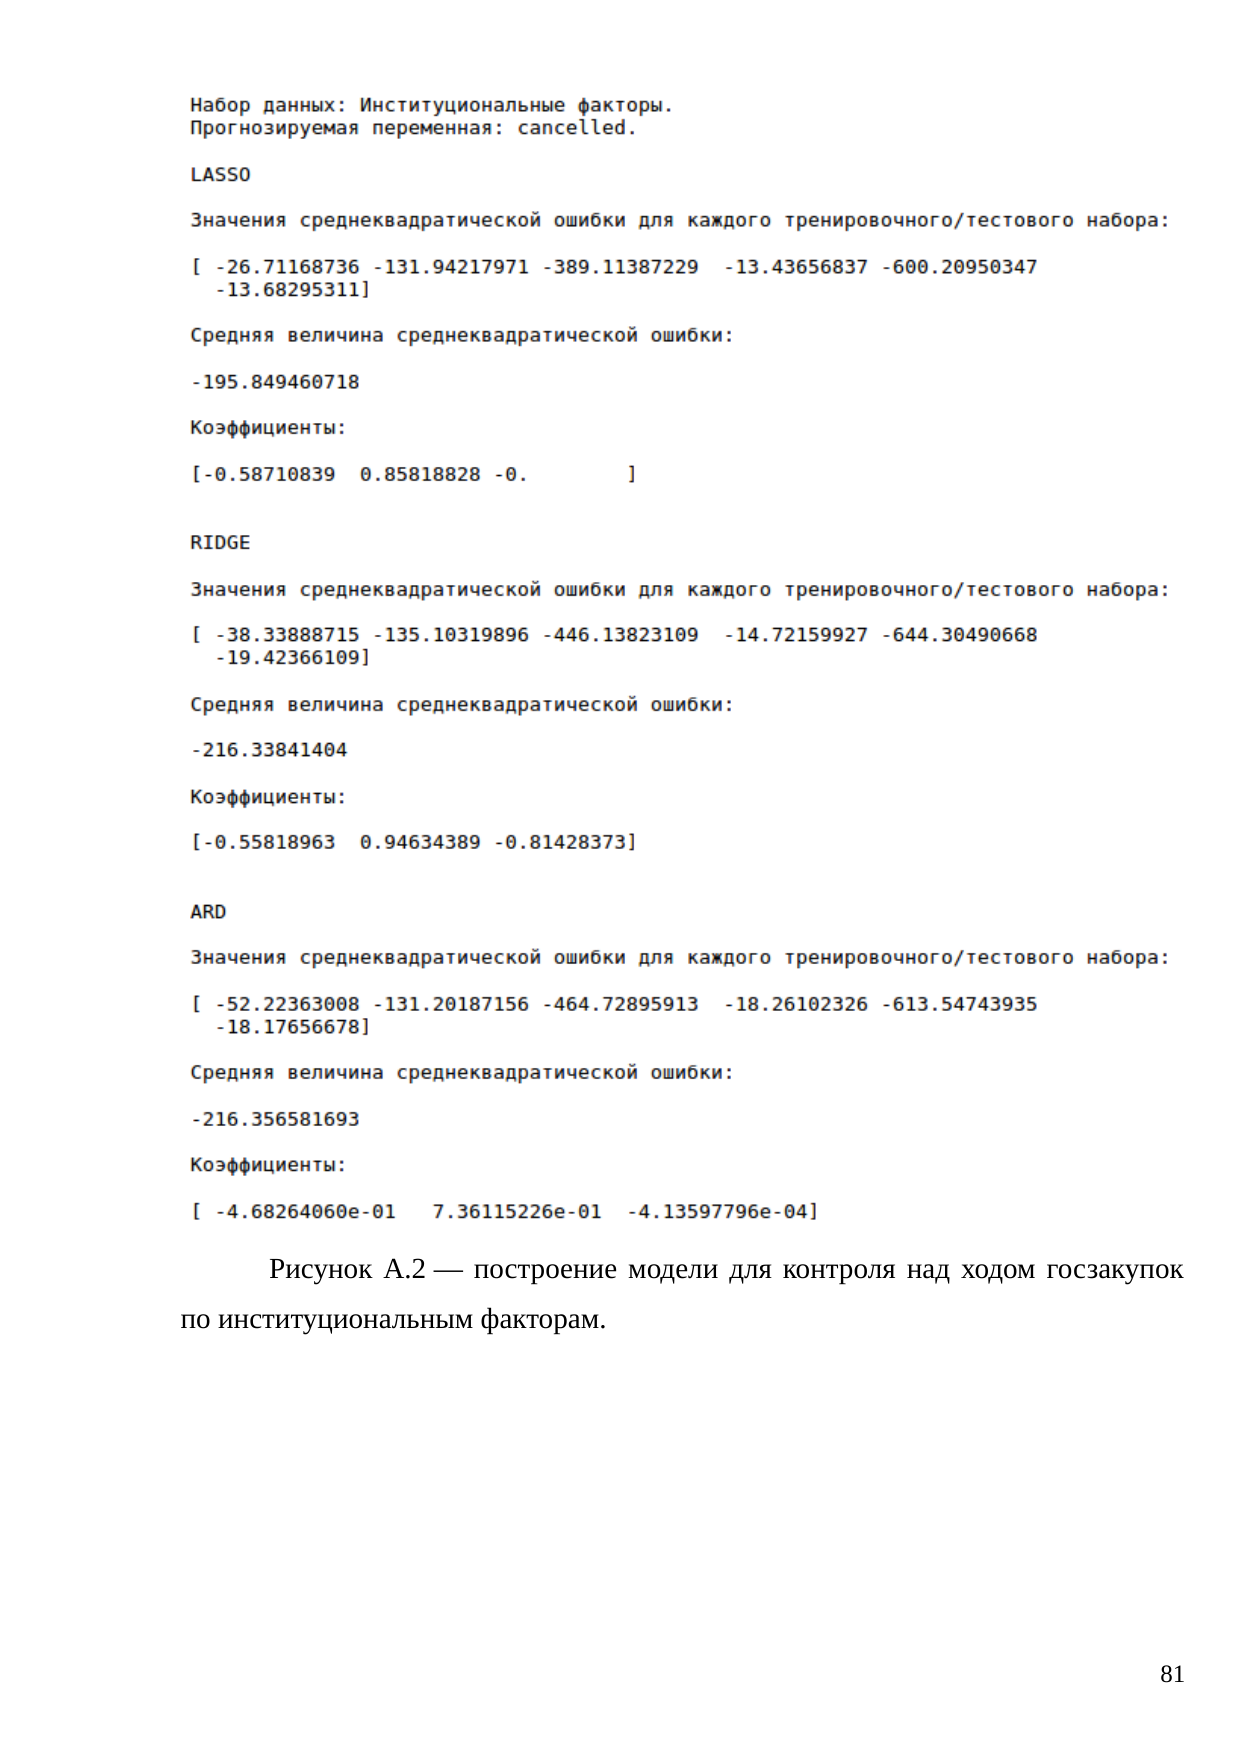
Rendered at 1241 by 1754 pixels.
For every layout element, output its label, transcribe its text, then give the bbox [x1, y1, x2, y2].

picture [180, 89, 1185, 1235]
text Рисунок А.2 — построение модели для контроля над ходом госзакупок по институциональным факторам. [180, 1235, 1185, 1335]
